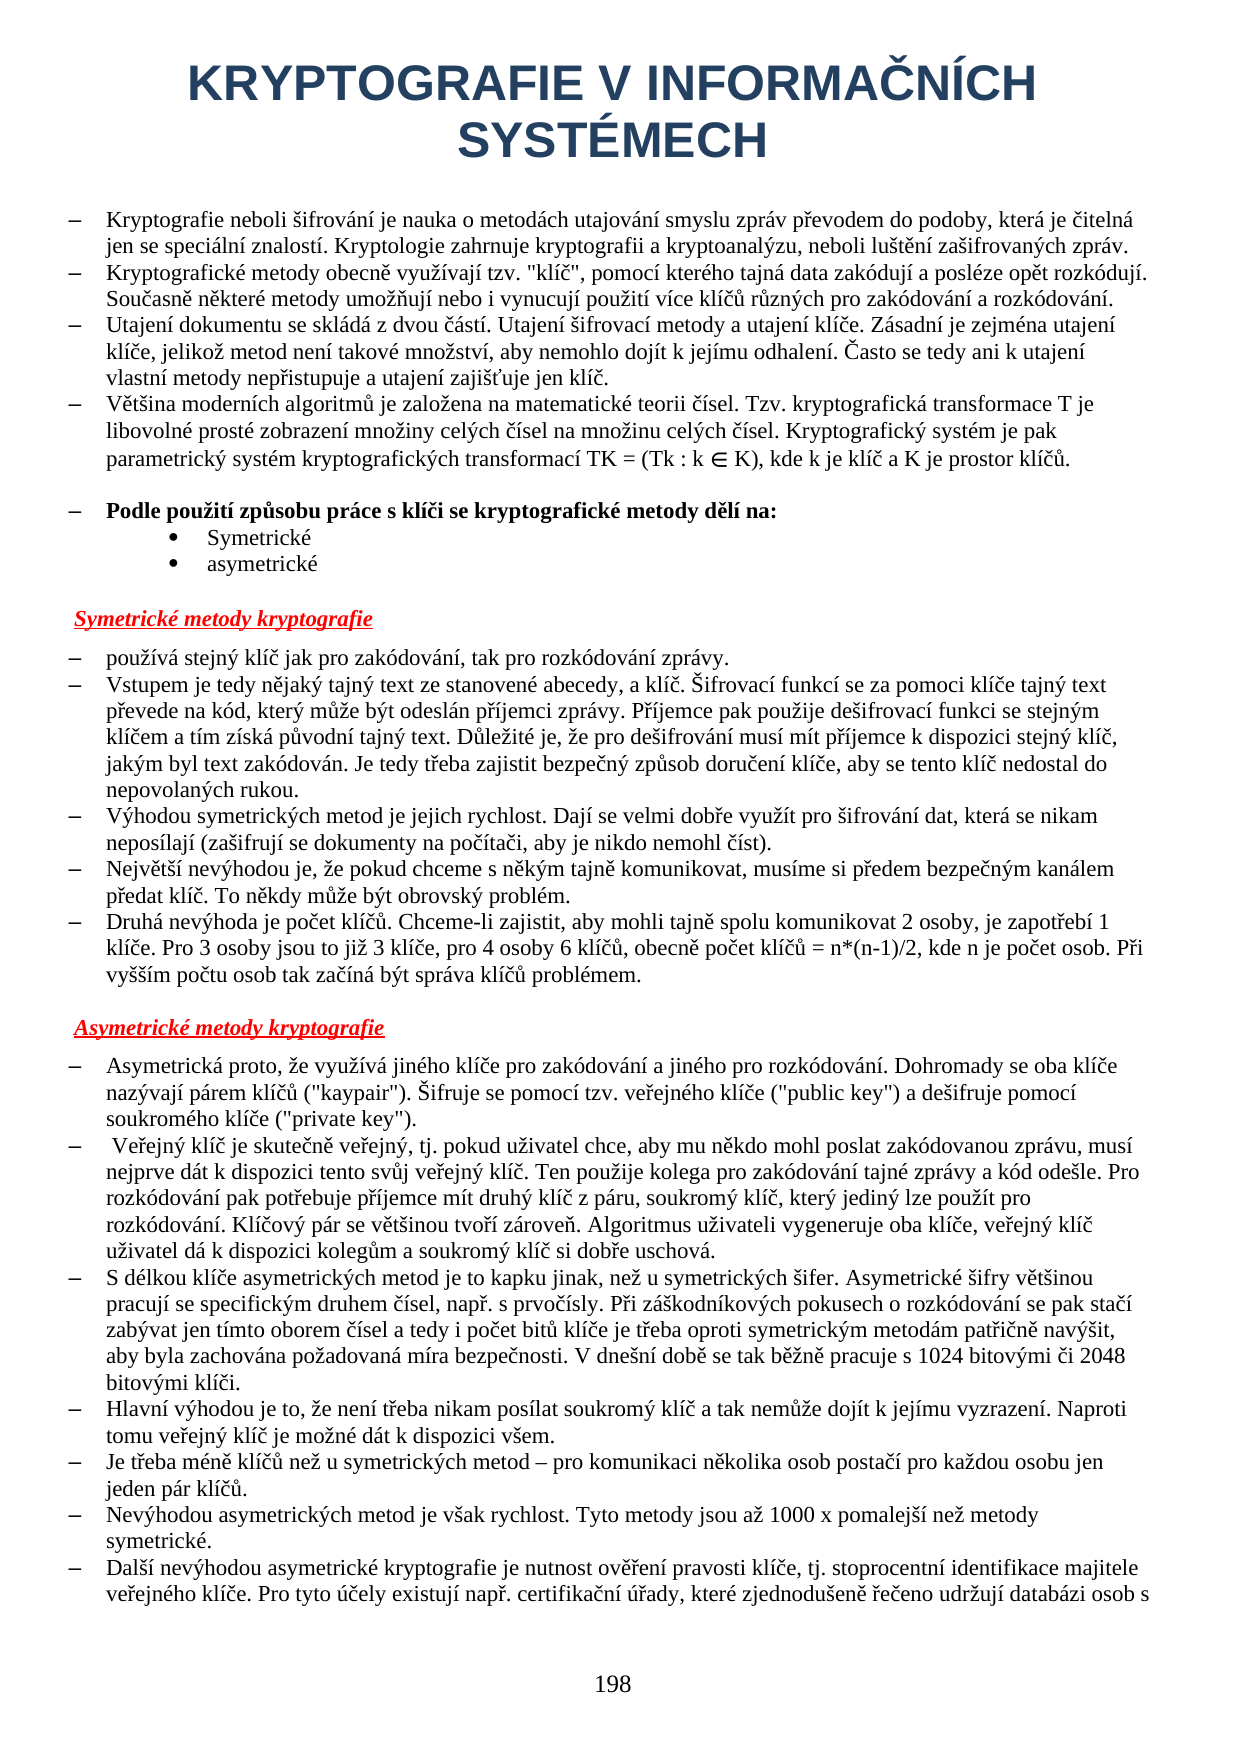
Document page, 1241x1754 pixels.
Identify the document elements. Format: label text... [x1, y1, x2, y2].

list Druhá nevýhoda je počet klíčů. Chceme-li zajistit, aby mohli tajně spolu komunikovat 2 osoby, je zapotřebí 1 klíče. Pro 3 osoby jsou to již 3 klíče, pro 4 osoby 6 klíčů, obecně počet klíčů = n*(n-1)/2, kde n je počet osob. Při vyšším počtu osob tak začíná být správa klíčů problémem. [90, 908, 1151, 987]
list Výhodou symetrických metod je jejich rychlost. Dají se velmi dobře využít pro šifrování dat, která se nikam neposílají (zašifrují se dokumenty na počítači, aby je nikdo nemohl číst). [90, 802, 1151, 855]
list Hlavní výhodou je to, že není třeba nikam posílat soukromý klíč a tak nemůže dojít k jejímu vyzrazení. Naproti tomu veřejný klíč je možné dát k dispozici všem. [90, 1395, 1151, 1448]
text Asymetrické metody kryptografie [74, 1013, 1151, 1040]
list Kryptografické metody obecně využívají tzv. "klíč", pomocí kterého tajná data zakódují a posléze opět rozkódují. Současně některé metody umožňují nebo i vynucují použití více klíčů různých pro zakódování a rozkódování. [90, 258, 1151, 311]
list Utajení dokumentu se skládá z dvou částí. Utajení šifrovací metody a utajení klíče. Zásadní je zejména utajení klíče, jelikož metod není takové množství, aby nemohlo dojít k jejímu odhalení. Často se tedy ani k utajení vlastní metody nepřistupuje a utajení zajišťuje jen klíč. [90, 311, 1151, 390]
list Nevýhodou asymetrických metod je však rychlost. Tyto metody jsou až 1000 x pomalejší než metody symetrické. [90, 1501, 1151, 1554]
list asymetrické [169, 550, 1093, 576]
text KRYPTOGRAFIE V INFORMAČNÍCH SYSTÉMECH [162, 53, 1063, 168]
list Veřejný klíč je skutečně veřejný, tj. pokud uživatel chce, aby mu někdo mohl poslat zakódovanou zprávu, musí nejprve dát k dispozici tento svůj veřejný klíč. Ten použije kolega pro zakódování tajné zprávy a kód odešle. Pro rozkódování pak potřebuje příjemce mít druhý klíč z páru, soukromý klíč, který jediný lze použít pro rozkódování. Klíčový pár se většinou tvoří zároveň. Algoritmus uživateli vygeneruje oba klíče, veřejný klíč uživatel dá k dispozici kolegům a soukromý klíč si dobře uschová. [90, 1132, 1151, 1263]
list Největší nevýhodou je, že pokud chceme s někým tajně komunikovat, musíme si předem bezpečným kanálem předat klíč. To někdy může být obrovský problém. [90, 855, 1151, 908]
list S délkou klíče asymetrických metod je to kapku jinak, než u symetrických šifer. Asymetrické šifry většinou pracují se specifickým druhem čísel, např. s prvočísly. Při záškodníkových pokusech o rozkódování se pak stačí zabývat jen tímto oborem čísel a tedy i počet bitů klíče je třeba oproti symetrickým metodám patřičně navýšit, aby byla zachována požadovaná míra bezpečnosti. V dnešní době se tak běžně pracuje s 1024 bitovými či 2048 bitovými klíči. [90, 1263, 1151, 1395]
list Další nevýhodou asymetrické kryptografie je nutnost ověření pravosti klíče, tj. stoprocentní identifikace majitele veřejného klíče. Pro tyto účely existují např. certifikační úřady, které zjednodušeně řečeno udržují databázi osob s [90, 1554, 1151, 1607]
text Symetrické metody kryptografie [74, 605, 1151, 632]
list Podle použití způsobu práce s klíči se kryptografické metody dělí na: [90, 497, 1151, 524]
list Vstupem je tedy nějaký tajný text ze stanovené abecedy, a klíč. Šifrovací funkcí se za pomoci klíče tajný text převede na kód, který může být odeslán příjemci zprávy. Příjemce pak použije dešifrovací funkci se stejným klíčem a tím získá původní tajný text. Důležité je, že pro dešifrování musí mít příjemce k dispozici stejný klíč, jakým byl text zakódován. Je tedy třeba zajistit bezpečný způsob doručení klíče, aby se tento klíč nedostal do nepovolaných rukou. [90, 671, 1151, 802]
list Asymetrická proto, že využívá jiného klíče pro zakódování a jiného pro rozkódování. Dohromady se oba klíče nazývají párem klíčů ("kaypair"). Šifruje se pomocí tzv. veřejného klíče ("public key") a dešifruje pomocí soukromého klíče ("private key"). [90, 1052, 1151, 1132]
list používá stejný klíč jak pro zakódování, tak pro rozkódování zprávy. [90, 644, 1151, 671]
list Většina moderních algoritmů je založena na matematické teorii čísel. Tzv. kryptografická transformace T je libovolné prosté zobrazení množiny celých čísel na množinu celých čísel. Kryptografický systém je pak parametrický systém kryptografických transformací TK = (Tk : k ∈ K), kde k je klíč a K je prostor klíčů. [90, 390, 1151, 471]
list Kryptografie neboli šifrování je nauka o metodách utajování smyslu zpráv převodem do podoby, která je čitelná jen se speciální znalostí. Kryptologie zahrnuje kryptografii a kryptoanalýzu, neboli luštění zašifrovaných zpráv. [90, 206, 1151, 258]
list Je třeba méně klíčů než u symetrických metod – pro komunikaci několika osob postačí pro každou osobu jen jeden pár klíčů. [90, 1448, 1151, 1501]
list Symetrické [169, 524, 1093, 550]
